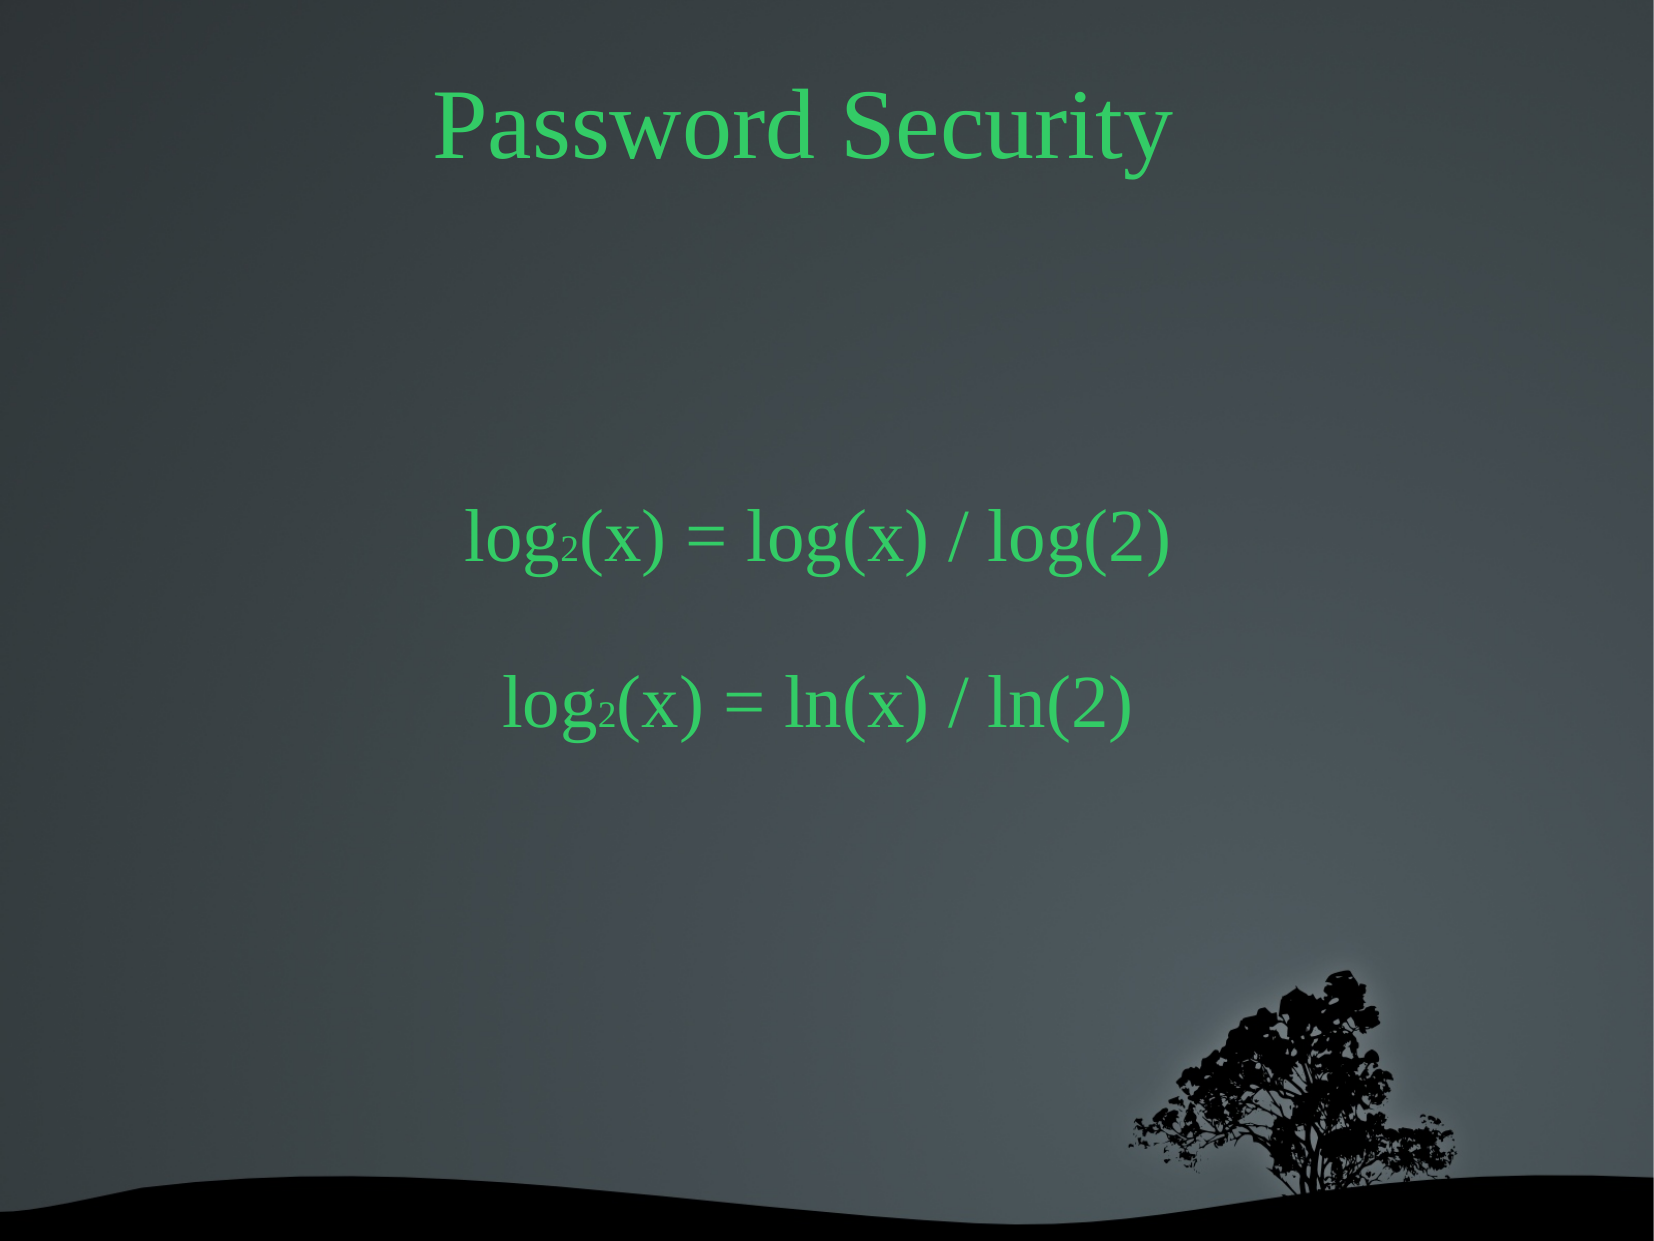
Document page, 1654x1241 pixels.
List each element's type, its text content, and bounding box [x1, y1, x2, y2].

picture [0, 0, 1654, 1241]
text_box log2(x) = log(x) / log(2) log2(x) = ln(x) / ln(2) [450, 487, 1187, 775]
text_box Password Security [417, 62, 1186, 198]
